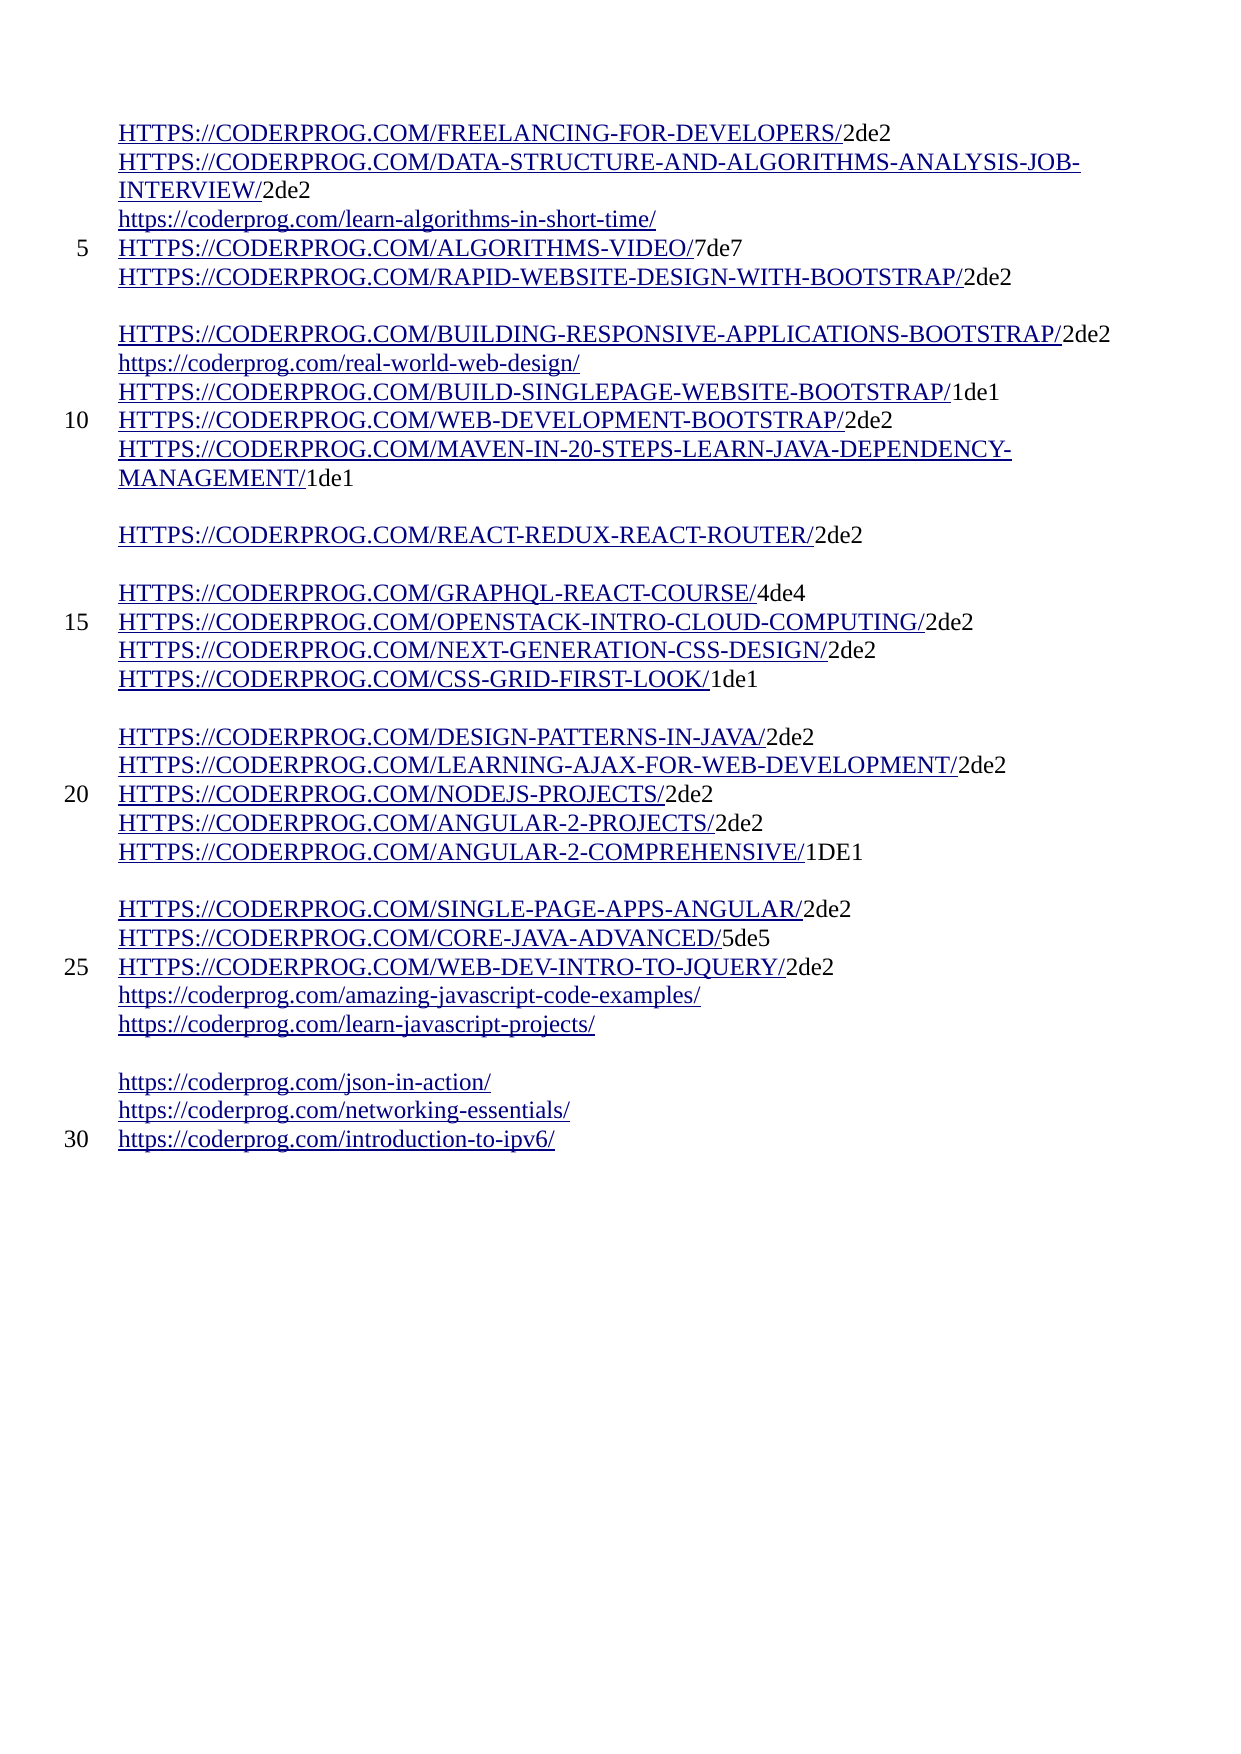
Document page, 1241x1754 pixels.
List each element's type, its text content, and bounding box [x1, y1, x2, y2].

text HTTPS://CODERPROG.COM/REACT-REDUX-REACT-ROUTER/2de2 [118, 521, 1122, 549]
text https://coderprog.com/json-in-action/ [118, 1067, 1122, 1096]
text HTTPS://CODERPROG.COM/ALGORITHMS-VIDEO/7de7 [118, 233, 1122, 262]
text https://coderprog.com/introduction-to-ipv6/ [118, 1124, 1122, 1153]
text https://coderprog.com/networking-essentials/ [118, 1096, 1122, 1124]
text HTTPS://CODERPROG.COM/GRAPHQL-REACT-COURSE/4de4 [118, 578, 1122, 607]
text HTTPS://CODERPROG.COM/FREELANCING-FOR-DEVELOPERS/2de2 [118, 118, 1122, 147]
text HTTPS://CODERPROG.COM/CORE-JAVA-ADVANCED/5de5 [118, 923, 1122, 952]
text HTTPS://CODERPROG.COM/NODEJS-PROJECTS/2de2 [118, 779, 1122, 808]
text HTTPS://CODERPROG.COM/WEB-DEVELOPMENT-BOOTSTRAP/2de2 [118, 406, 1122, 434]
text HTTPS://CODERPROG.COM/CSS-GRID-FIRST-LOOK/1de1 [118, 664, 1122, 693]
text HTTPS://CODERPROG.COM/LEARNING-AJAX-FOR-WEB-DEVELOPMENT/2de2 [118, 751, 1122, 779]
text https://coderprog.com/amazing-javascript-code-examples/ [118, 981, 1122, 1009]
text HTTPS://CODERPROG.COM/DESIGN-PATTERNS-IN-JAVA/2de2 [118, 722, 1122, 751]
text HTTPS://CODERPROG.COM/RAPID-WEBSITE-DESIGN-WITH-BOOTSTRAP/2de2 [118, 262, 1122, 291]
text HTTPS://CODERPROG.COM/SINGLE-PAGE-APPS-ANGULAR/2de2 [118, 894, 1122, 923]
text HTTPS://CODERPROG.COM/BUILD-SINGLEPAGE-WEBSITE-BOOTSTRAP/1de1 [118, 377, 1122, 406]
text https://coderprog.com/learn-algorithms-in-short-time/ [118, 204, 1122, 233]
text HTTPS://CODERPROG.COM/OPENSTACK-INTRO-CLOUD-COMPUTING/2de2 [118, 607, 1122, 636]
text https://coderprog.com/learn-javascript-projects/ [118, 1009, 1122, 1038]
text HTTPS://CODERPROG.COM/MAVEN-IN-20-STEPS-LEARN-JAVA-DEPENDENCY-MANAGEMENT/1de1 [118, 434, 1122, 492]
text HTTPS://CODERPROG.COM/DATA-STRUCTURE-AND-ALGORITHMS-ANALYSIS-JOB-INTERVIEW/2de2 [118, 147, 1122, 204]
text HTTPS://CODERPROG.COM/NEXT-GENERATION-CSS-DESIGN/2de2 [118, 636, 1122, 664]
text HTTPS://CODERPROG.COM/BUILDING-RESPONSIVE-APPLICATIONS-BOOTSTRAP/2de2 [118, 319, 1122, 348]
text HTTPS://CODERPROG.COM/ANGULAR-2-COMPREHENSIVE/1DE1 [118, 837, 1122, 866]
text HTTPS://CODERPROG.COM/WEB-DEV-INTRO-TO-JQUERY/2de2 [118, 952, 1122, 981]
text HTTPS://CODERPROG.COM/ANGULAR-2-PROJECTS/2de2 [118, 808, 1122, 837]
text https://coderprog.com/real-world-web-design/ [118, 348, 1122, 377]
